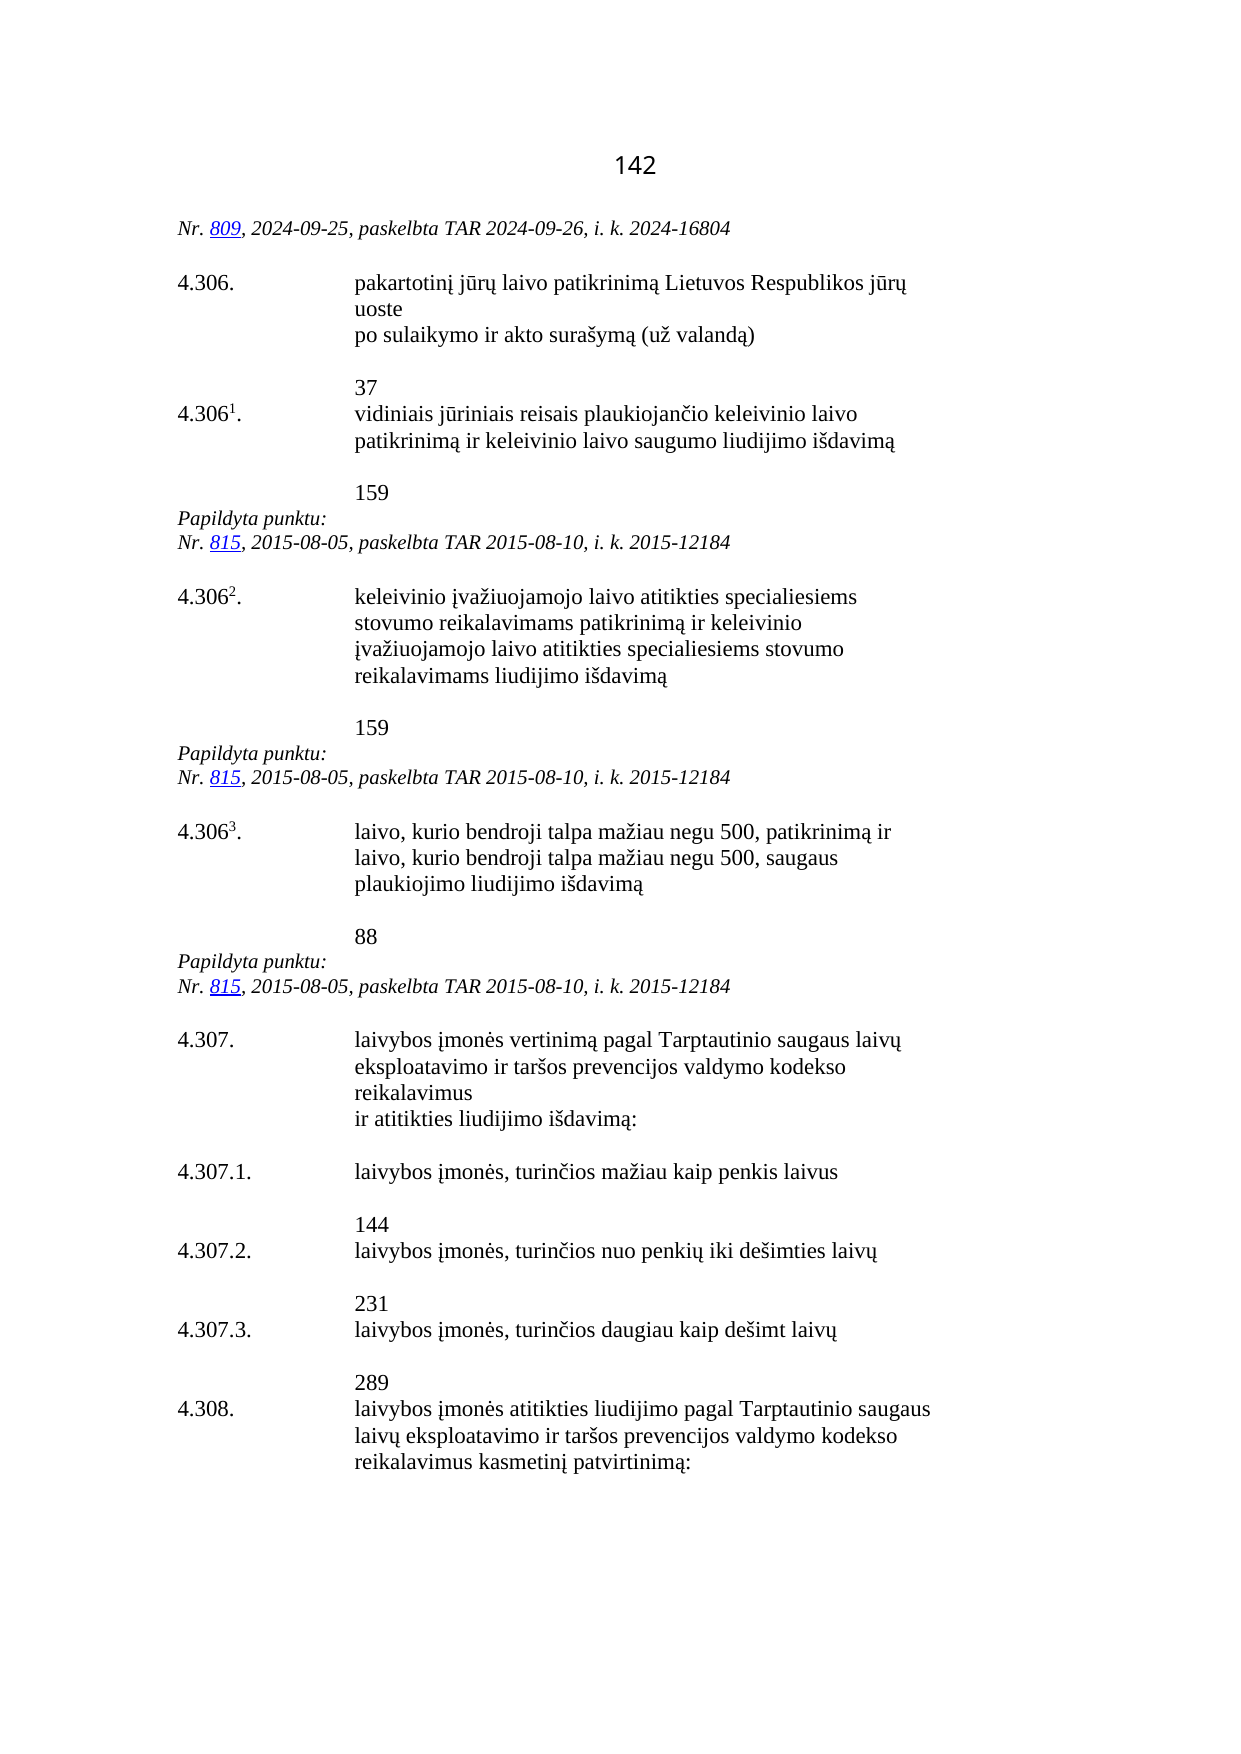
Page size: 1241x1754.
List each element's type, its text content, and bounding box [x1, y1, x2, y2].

text reikalavimus kasmetinį patvirtinimą: [354, 1448, 945, 1501]
text 4.3063. laivo, kurio bendroji talpa mažiau negu 500, patikrinimą ir [177, 818, 945, 844]
text stovumo reikalavimams patikrinimą ir keleivinio [354, 609, 945, 635]
text patikrinimą ir keleivinio laivo saugumo liudijimo išdavimą 159 [354, 427, 945, 506]
text 4.3061. vidiniais jūriniais reisais plaukiojančio keleivinio laivo [177, 400, 945, 427]
text 4.307. laivybos įmonės vertinimą pagal Tarptautinio saugaus laivų [177, 1026, 945, 1053]
text 4.3062. keleivinio įvažiuojamojo laivo atitikties specialiesiems [177, 583, 945, 609]
text 4.308. laivybos įmonės atitikties liudijimo pagal Tarptautinio saugaus [177, 1395, 945, 1422]
text įvažiuojamojo laivo atitikties specialiesiems stovumo [354, 635, 945, 662]
text plaukiojimo liudijimo išdavimą 88 [354, 870, 945, 949]
text laivų eksploatavimo ir taršos prevencijos valdymo kodekso [354, 1422, 945, 1448]
text ir atitikties liudijimo išdavimą: [354, 1105, 945, 1158]
text Papildyta punktu: [177, 949, 1092, 973]
text laivo, kurio bendroji talpa mažiau negu 500, saugaus [354, 844, 945, 870]
text 4.306. pakartotinį jūrų laivo patikrinimą Lietuvos Respublikos jūrų uoste [177, 269, 945, 321]
text Nr. 815, 2015-08-05, paskelbta TAR 2015-08-10, i. k. 2015-12184 [177, 973, 1092, 998]
text 4.307.3. laivybos įmonės, turinčios daugiau kaip dešimt laivų 289 [177, 1316, 945, 1395]
text Nr. 809, 2024-09-25, paskelbta TAR 2024-09-26, i. k. 2024-16804 [177, 216, 1092, 240]
text eksploatavimo ir taršos prevencijos valdymo kodekso reikalavimus [354, 1053, 945, 1105]
text Papildyta punktu: [177, 506, 1092, 530]
text Nr. 815, 2015-08-05, paskelbta TAR 2015-08-10, i. k. 2015-12184 [177, 530, 1092, 554]
text po sulaikymo ir akto surašymą (už valandą) 37 [354, 321, 945, 400]
text Nr. 815, 2015-08-05, paskelbta TAR 2015-08-10, i. k. 2015-12184 [177, 765, 1092, 789]
text reikalavimams liudijimo išdavimą 159 [354, 662, 945, 741]
text Papildyta punktu: [177, 741, 1092, 765]
text 4.307.1. laivybos įmonės, turinčios mažiau kaip penkis laivus 144 [177, 1158, 945, 1237]
text 4.307.2. laivybos įmonės, turinčios nuo penkių iki dešimties laivų 231 [177, 1237, 945, 1316]
